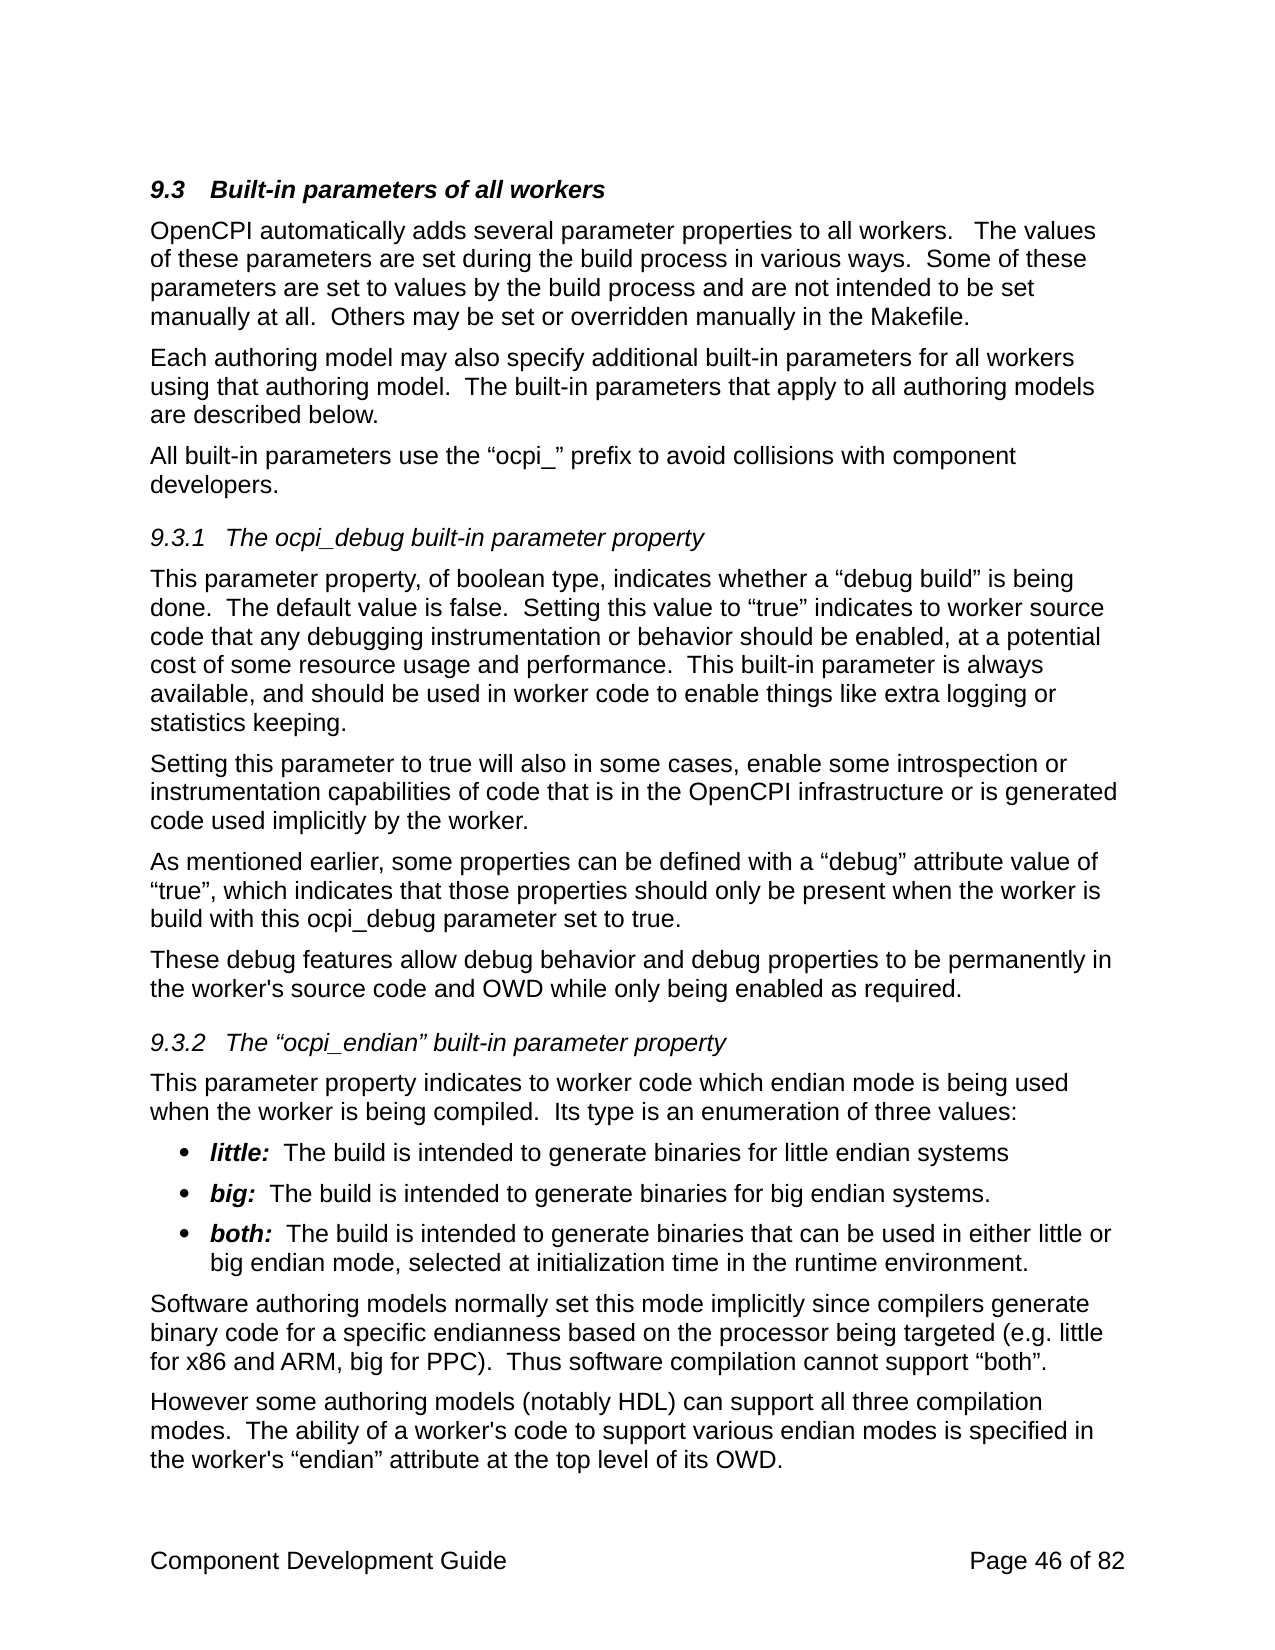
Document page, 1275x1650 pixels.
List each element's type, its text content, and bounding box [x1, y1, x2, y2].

text As mentioned earlier, some properties can be defined with a “debug” attribute value of “true”, which indicates that those properties should only be present when the worker is build with this ocpi_debug parameter set to true. [150, 847, 1125, 933]
text This parameter property, of boolean type, indicates whether a “debug build” is being done. The default value is false. Setting this value to “true” indicates to worker source code that any debugging instrumentation or behavior should be enabled, at a potential cost of some resource usage and performance. This built-in parameter is always available, and should be used in worker code to enable things like extra logging or statistics keeping. [150, 564, 1125, 737]
text Software authoring models normally set this mode implicitly since compilers generate binary code for a specific endianness based on the processor being targeted (e.g. little for x86 and ARM, big for PPC). Thus software compilation cannot support “both”. [150, 1289, 1125, 1375]
list both: The build is intended to generate binaries that can be used in either little or big endian mode, selected at initialization time in the runtime environment. [180, 1219, 1125, 1277]
text Setting this parameter to true will also in some cases, enable some introspection or instrumentation capabilities of code that is in the OpenCPI infrastructure or is generated code used implicitly by the worker. [150, 749, 1125, 835]
text This parameter property indicates to worker code which endian mode is being used when the worker is being compiled. Its type is an enumeration of three values: [150, 1068, 1125, 1126]
text These debug features allow debug behavior and debug properties to be permanently in the worker's source code and OWD while only being enabled as required. [150, 945, 1125, 1003]
subtitle Built-in parameters of all workers [150, 175, 1125, 204]
list little: The build is intended to generate binaries for little endian systems [180, 1138, 1125, 1167]
subtitle The ocpi_debug built-in parameter property [150, 523, 1125, 552]
subtitle The “ocpi_endian” built-in parameter property [150, 1028, 1125, 1056]
text OpenCPI automatically adds several parameter properties to all workers. The values of these parameters are set during the build process in various ways. Some of these parameters are set to values by the build process and are not intended to be set manually at all. Others may be set or overridden manually in the Makefile. [150, 216, 1125, 331]
list big: The build is intended to generate binaries for big endian systems. [180, 1179, 1125, 1207]
text All built-in parameters use the “ocpi_” prefix to avoid collisions with component developers. [150, 441, 1125, 498]
text However some authoring models (notably HDL) can support all three compilation modes. The ability of a worker's code to support various endian modes is specified in the worker's “endian” attribute at the top level of its OWD. [150, 1387, 1125, 1473]
text Each authoring model may also specify additional built-in parameters for all workers using that authoring model. The built-in parameters that apply to all authoring models are described below. [150, 343, 1125, 429]
